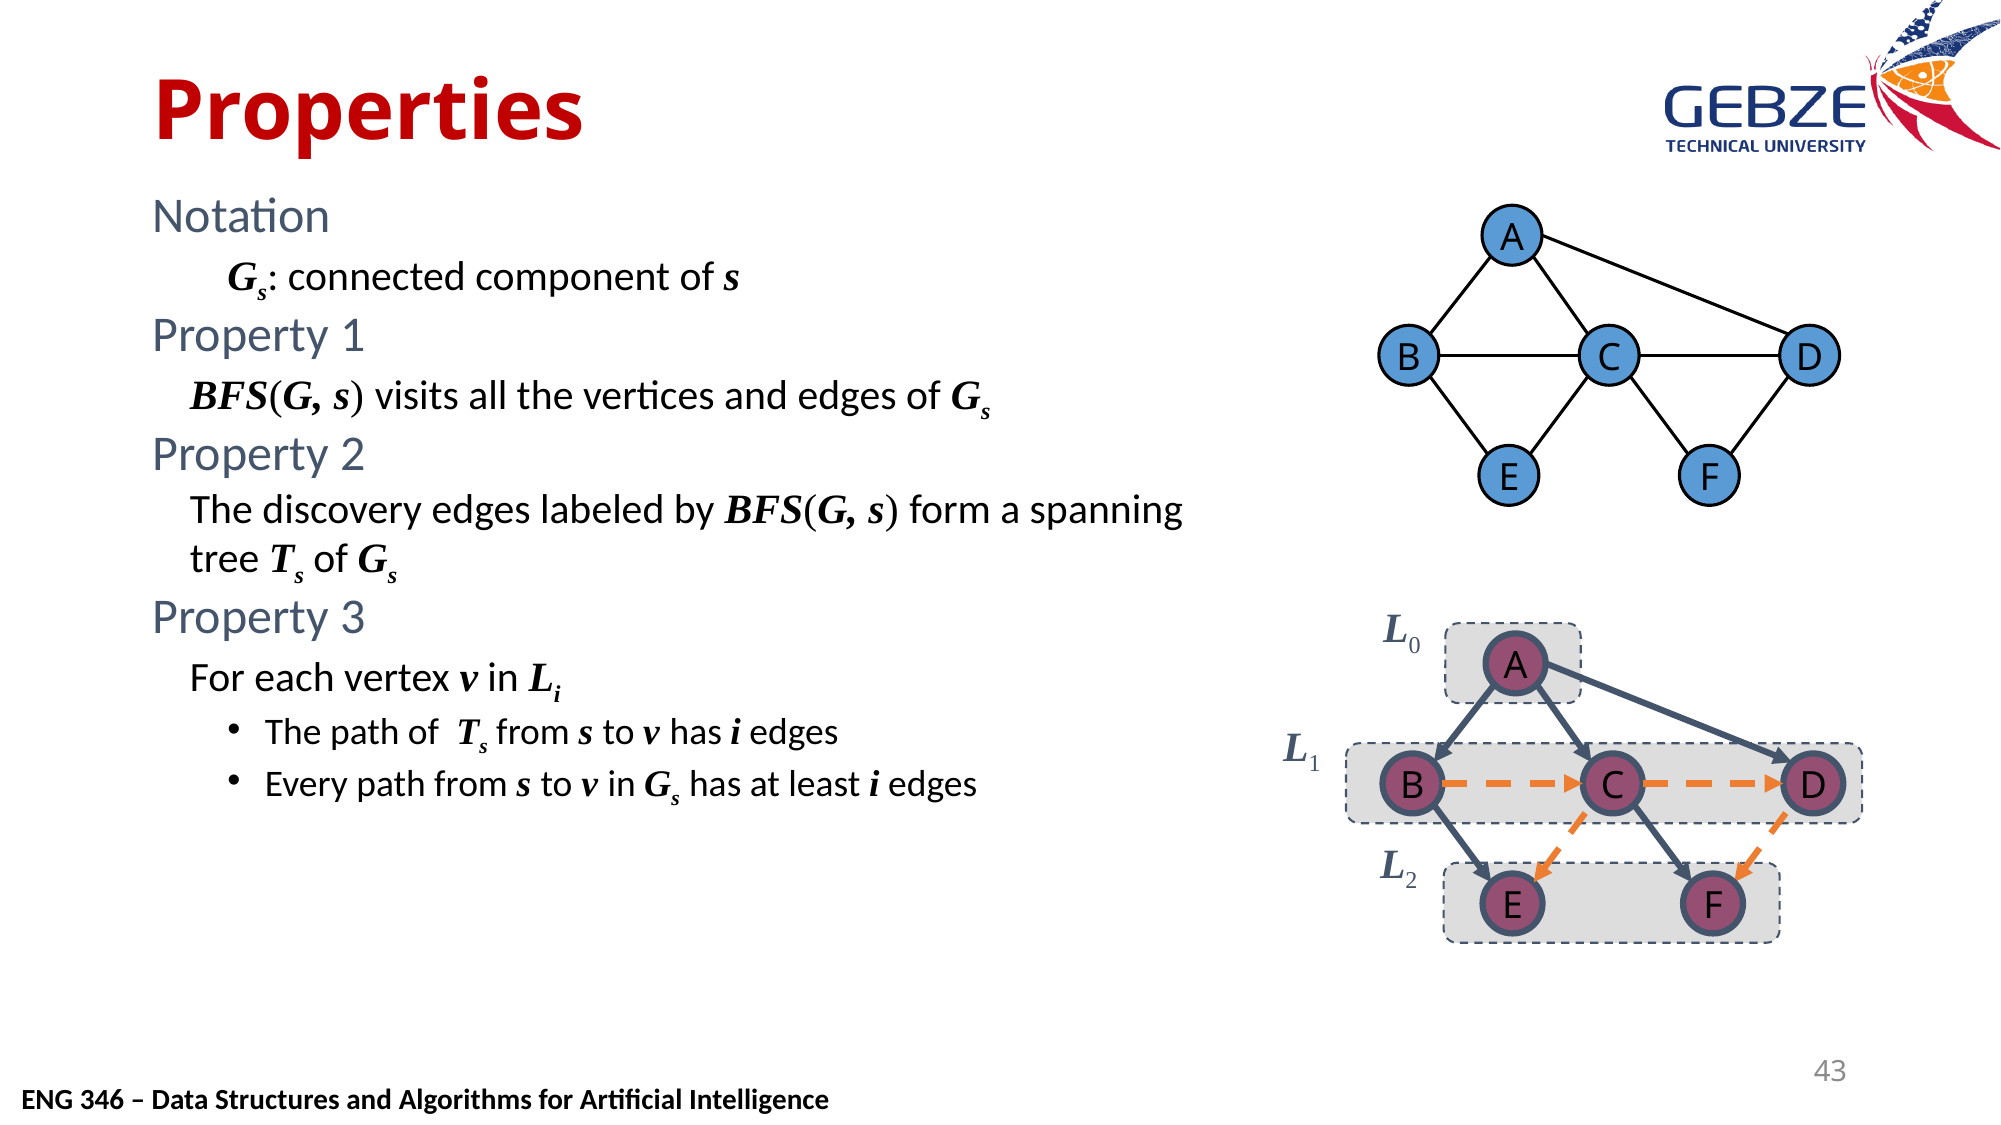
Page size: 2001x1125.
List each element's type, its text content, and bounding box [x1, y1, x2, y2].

text_box C [1582, 753, 1643, 814]
text_box [1484, 688, 1545, 704]
text_box E [1478, 445, 1539, 506]
text_box [1488, 862, 1537, 880]
text_box E [1482, 873, 1543, 934]
slide_number [1412, 1042, 1863, 1103]
title Properties [137, 59, 1863, 166]
text_box L2 [1360, 829, 1437, 902]
text_box L1 [1263, 712, 1340, 785]
text_box D [1779, 325, 1840, 386]
text_box [1435, 743, 1643, 824]
text_box [1445, 623, 1581, 704]
text_box [1345, 743, 1443, 824]
text_box [1689, 862, 1737, 881]
text_box A [1485, 633, 1546, 694]
text_box F [1683, 873, 1744, 934]
text_box [1589, 743, 1863, 824]
text_box D [1783, 753, 1844, 814]
picture [1665, 0, 2001, 152]
text_box A [1482, 205, 1542, 266]
text_box B [1382, 753, 1443, 814]
text_box B [1378, 325, 1439, 386]
text_box L0 [1363, 593, 1441, 666]
list Notation Gs: connected component of s Property 1 BFS(G, s) visits all the vertices and edges of Gs Property 2 The discovery edges labeled by BFS(G, s) form a spanning tree Ts of Gs Property 3 For each vertex v in Li The path of Ts from s to v has i edges Every path from s to v in Gs has at least i edges [137, 181, 1206, 1013]
text_box [1540, 668, 1581, 704]
text_box [1443, 862, 1780, 943]
text_box C [1579, 325, 1640, 386]
text_box F [1679, 445, 1740, 506]
